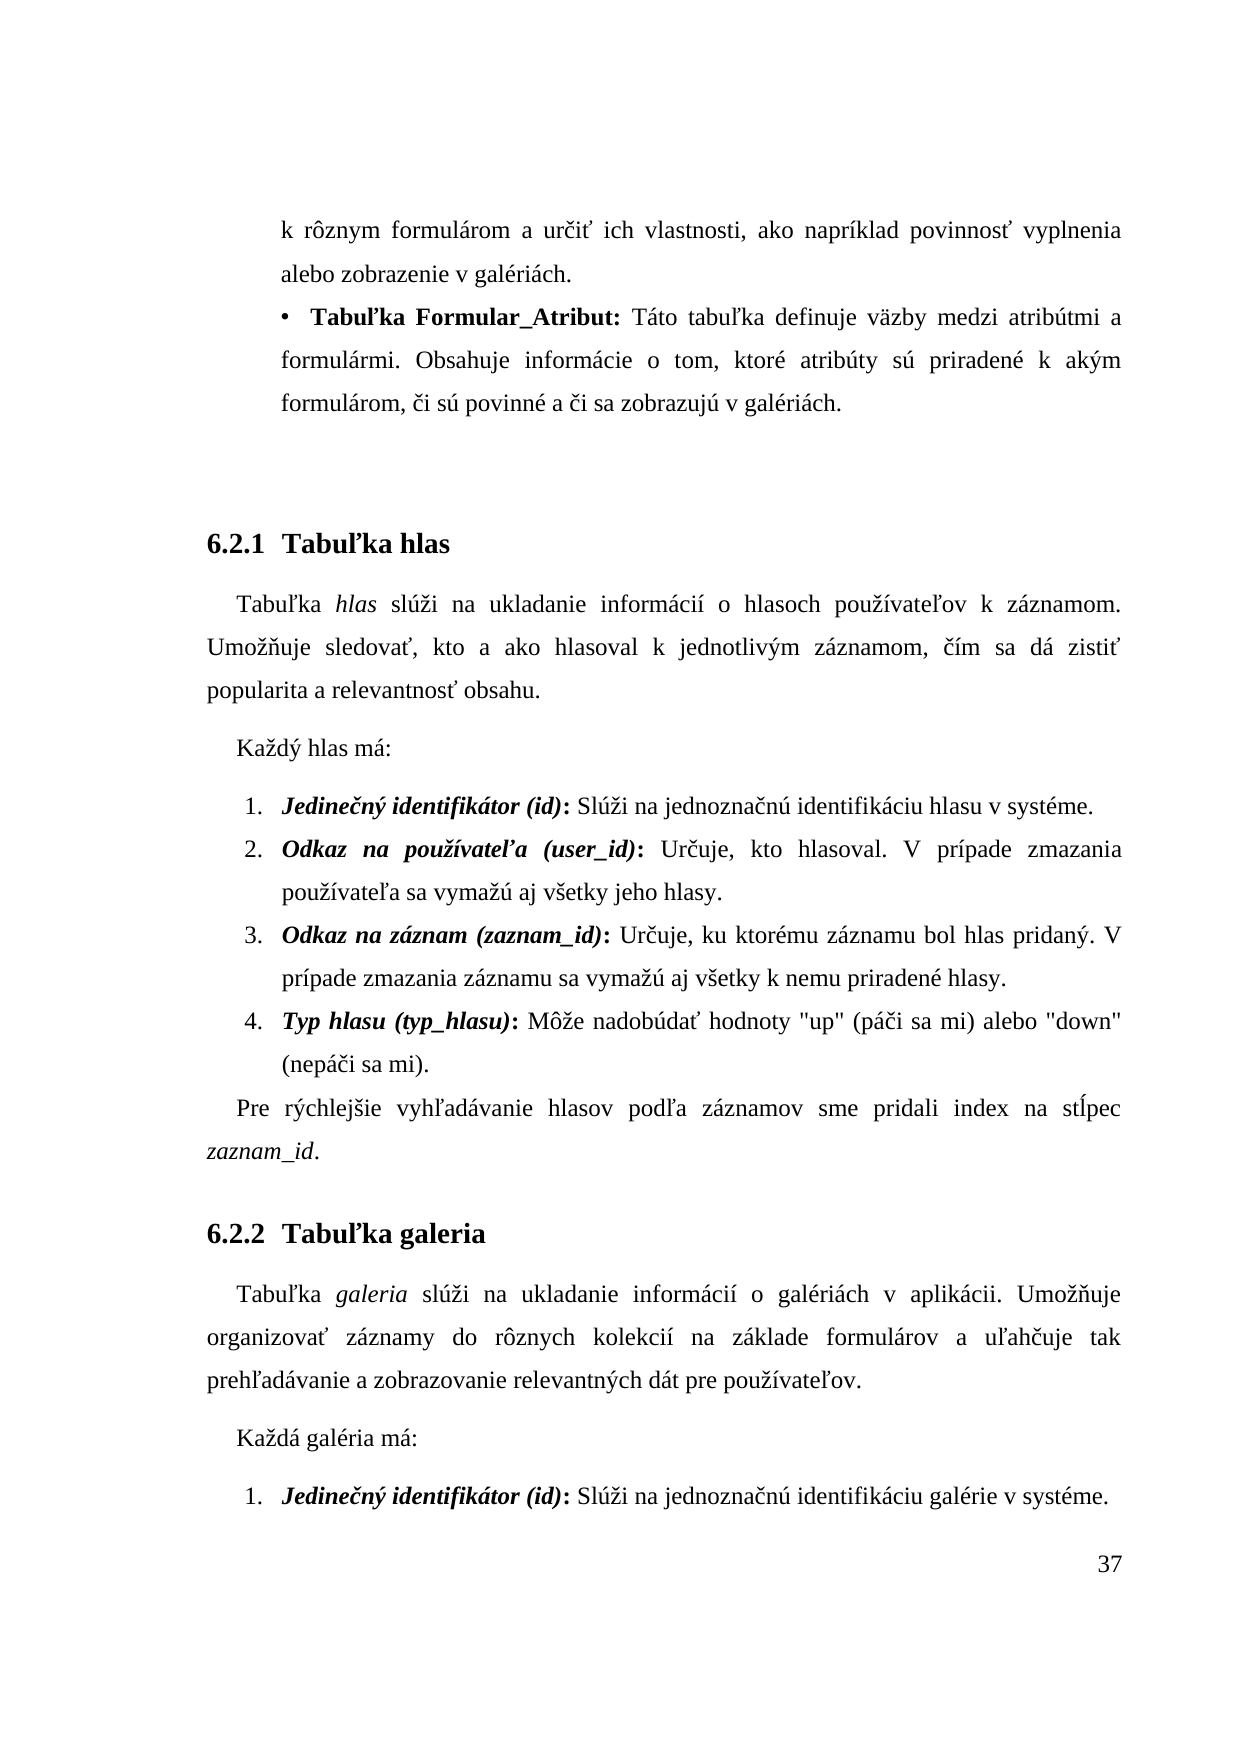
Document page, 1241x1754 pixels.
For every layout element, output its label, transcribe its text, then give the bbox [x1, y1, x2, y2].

list Tabuľka Formular_Atribut: Táto tabuľka definuje väzby medzi atribútmi a formulármi. Obsahuje informácie o tom, ktoré atribúty sú priradené k akým formulárom, či sú povinné a či sa zobrazujú v galériách. [251, 302, 1122, 417]
list Odkaz na používateľa (user_id): Určuje, kto hlasoval. V prípade zmazania používateľa sa vymažú aj všetky jeho hlasy. [244, 834, 1122, 906]
list k rôznym formulárom a určiť ich vlastnosti, ako napríklad povinnosť vyplnenia alebo zobrazenie v galériách. [251, 216, 1122, 287]
text Tabuľka galeria slúži na ukladanie informácií o galériách v aplikácii. Umožňuje organizovať záznamy do rôznych kolekcií na základe formulárov a uľahčuje tak prehľadávanie a zobrazovanie relevantných dát pre používateľov. [207, 1279, 1122, 1394]
subtitle Tabuľka galeria [207, 1216, 1122, 1250]
text Pre rýchlejšie vyhľadávanie hlasov podľa záznamov sme pridali index na stĺpec zaznam_id. [207, 1093, 1122, 1164]
list Jedinečný identifikátor (id): Slúži na jednoznačnú identifikáciu galérie v systéme. [244, 1481, 1122, 1510]
list Jedinečný identifikátor (id): Slúži na jednoznačnú identifikáciu hlasu v systéme. [244, 791, 1122, 819]
subtitle Tabuľka hlas [207, 526, 1122, 560]
list Typ hlasu (typ_hlasu): Môže nadobúdať hodnoty "up" (páči sa mi) alebo "down" (nepáči sa mi). [244, 1006, 1122, 1078]
list Odkaz na záznam (zaznam_id): Určuje, ku ktorému záznamu bol hlas pridaný. V prípade zmazania záznamu sa vymažú aj všetky k nemu priradené hlasy. [244, 920, 1122, 992]
text Tabuľka hlas slúži na ukladanie informácií o hlasoch používateľov k záznamom. Umožňuje sledovať, kto a ako hlasoval k jednotlivým záznamom, čím sa dá zistiť popularita a relevantnosť obsahu. [207, 589, 1122, 704]
text Každý hlas má: [207, 733, 1122, 762]
text Každá galéria má: [207, 1423, 1122, 1452]
